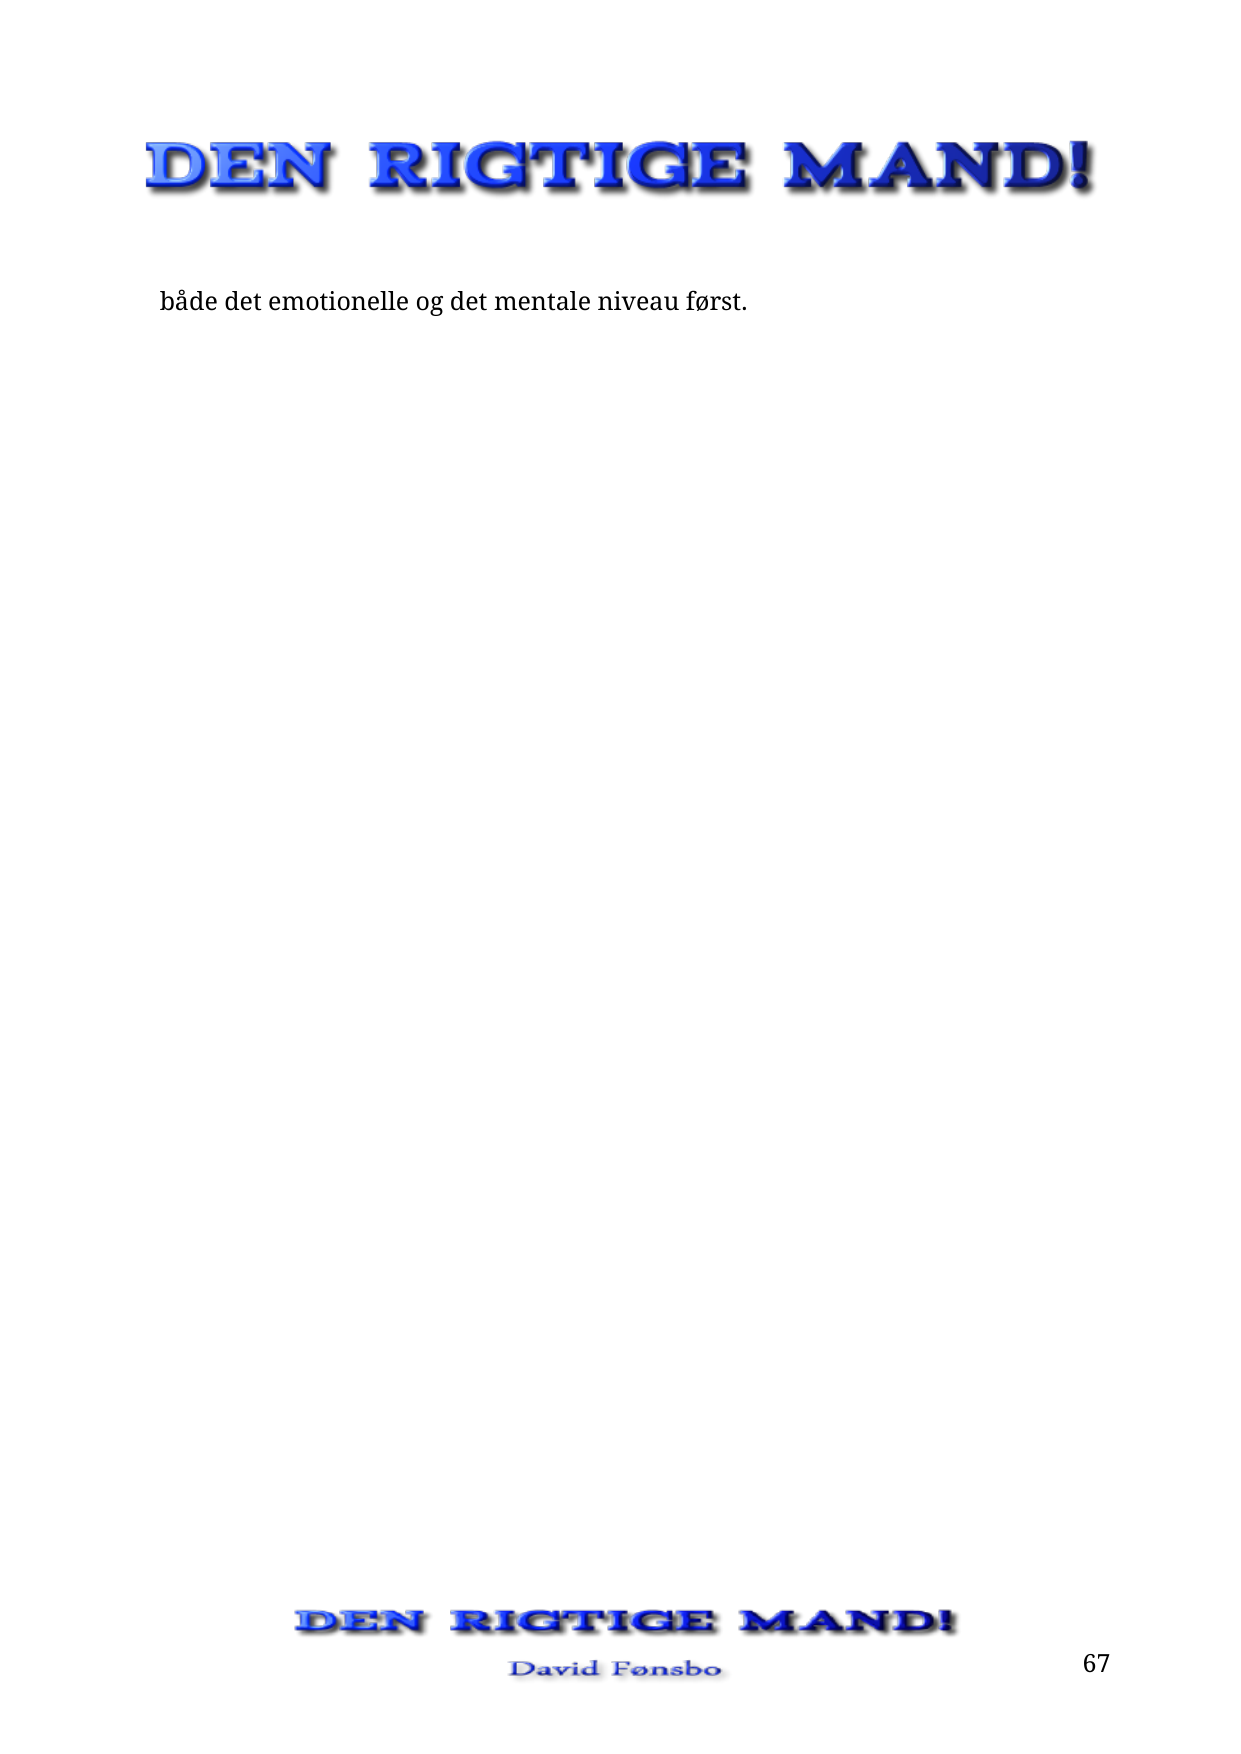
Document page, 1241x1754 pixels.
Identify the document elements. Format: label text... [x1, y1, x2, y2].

picture [118, 1559, 1111, 1689]
text både det emotionelle og det mentale niveau først. [159, 283, 1069, 317]
picture [118, 59, 1111, 254]
